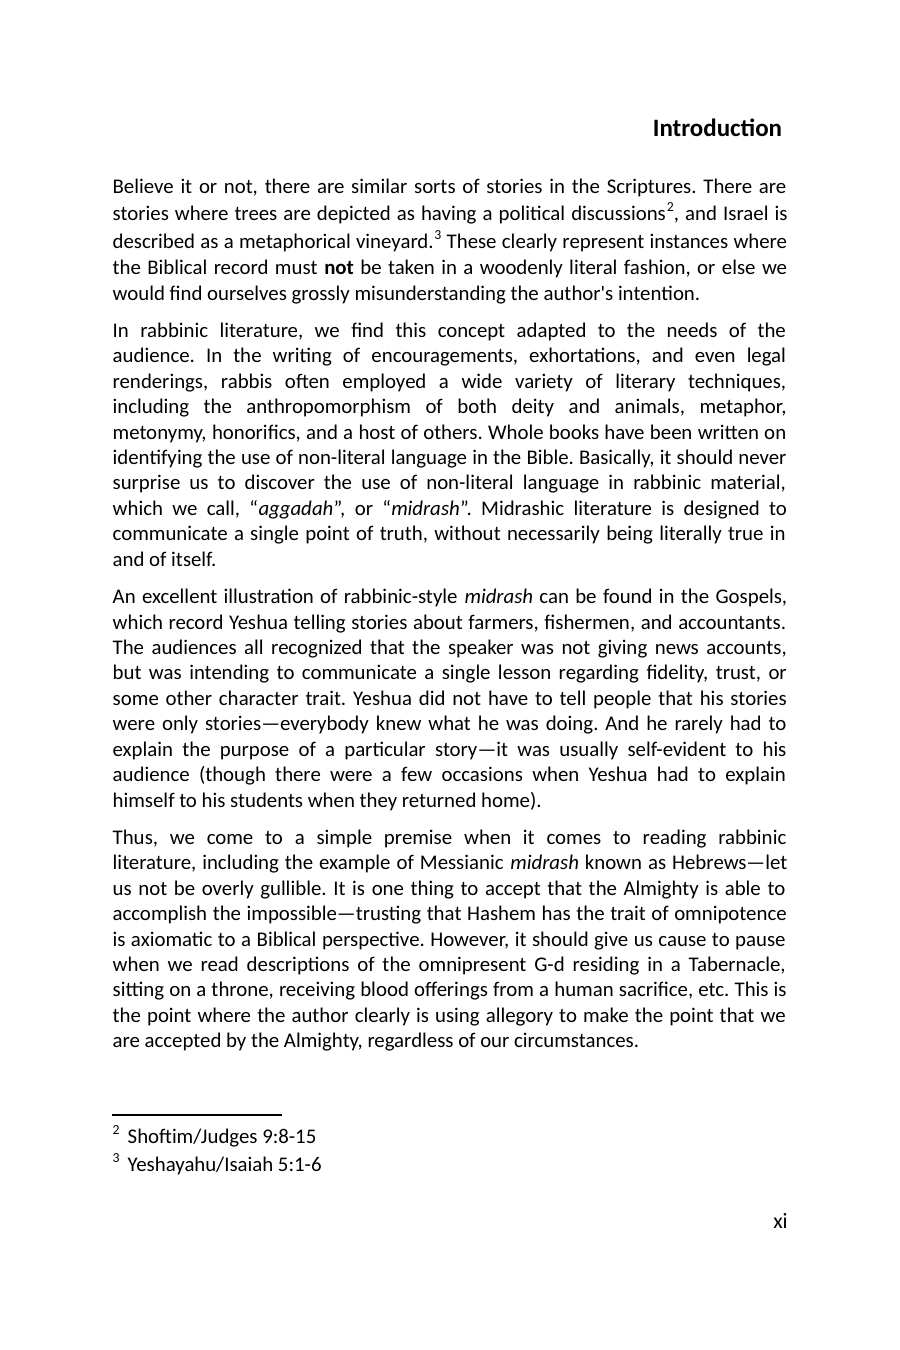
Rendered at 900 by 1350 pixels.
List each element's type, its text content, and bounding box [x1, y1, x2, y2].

text An excellent illustration of rabbinic-style midrash can be found in the Gospels, which record Yeshua telling stories about farmers, fishermen, and accountants. The audiences all recognized that the speaker was not giving news accounts, but was intending to communicate a single lesson regarding fidelity, trust, or some other character trait. Yeshua did not have to tell people that his stories were only stories—everybody knew what he was doing. And he rarely had to explain the purpose of a particular story—it was usually self-evident to his audience (though there were a few occasions when Yeshua had to explain himself to his students when they returned home). [112, 583, 787, 812]
text Shoftim/Judges 9:8-15 [112, 1121, 787, 1149]
text In rabbinic literature, we find this concept adapted to the needs of the audience. In the writing of encouragements, exhortations, and even legal renderings, rabbis often employed a wide variety of literary techniques, including the anthropomorphism of both deity and animals, metaphor, metonymy, honorifics, and a host of others. Whole books have been written on identifying the use of non-literal language in the Bible. Basically, it should never surprise us to discover the use of non-literal language in rabbinic material, which we call, “aggadah”, or “midrash”. Midrashic literature is designed to communicate a single point of truth, without necessarily being literally true in and of itself. [112, 317, 787, 571]
text Believe it or not, there are similar sorts of stories in the Scriptures. There are stories where trees are depicted as having a political discussions, and Israel is described as a metaphorical vineyard. These clearly represent instances where the Biblical record must not be taken in a woodenly literal fashion, or else we would find ourselves grossly misunderstanding the author's intention. [112, 173, 787, 305]
text Yeshayahu/Isaiah 5:1-6 [112, 1149, 787, 1177]
text Thus, we come to a simple premise when it comes to reading rabbinic literature, including the example of Messianic midrash known as Hebrews—let us not be overly gullible. It is one thing to accept that the Almighty is able to accomplish the impossible—trusting that Hashem has the trait of omnipotence is axiomatic to a Biblical perspective. However, it should give us cause to pause when we read descriptions of the omnipresent G-d residing in a Tabernacle, sitting on a throne, receiving blood offerings from a human sacrifice, etc. This is the point where the author clearly is using allegory to make the point that we are accepted by the Almighty, regardless of our circumstances. [112, 824, 787, 1053]
